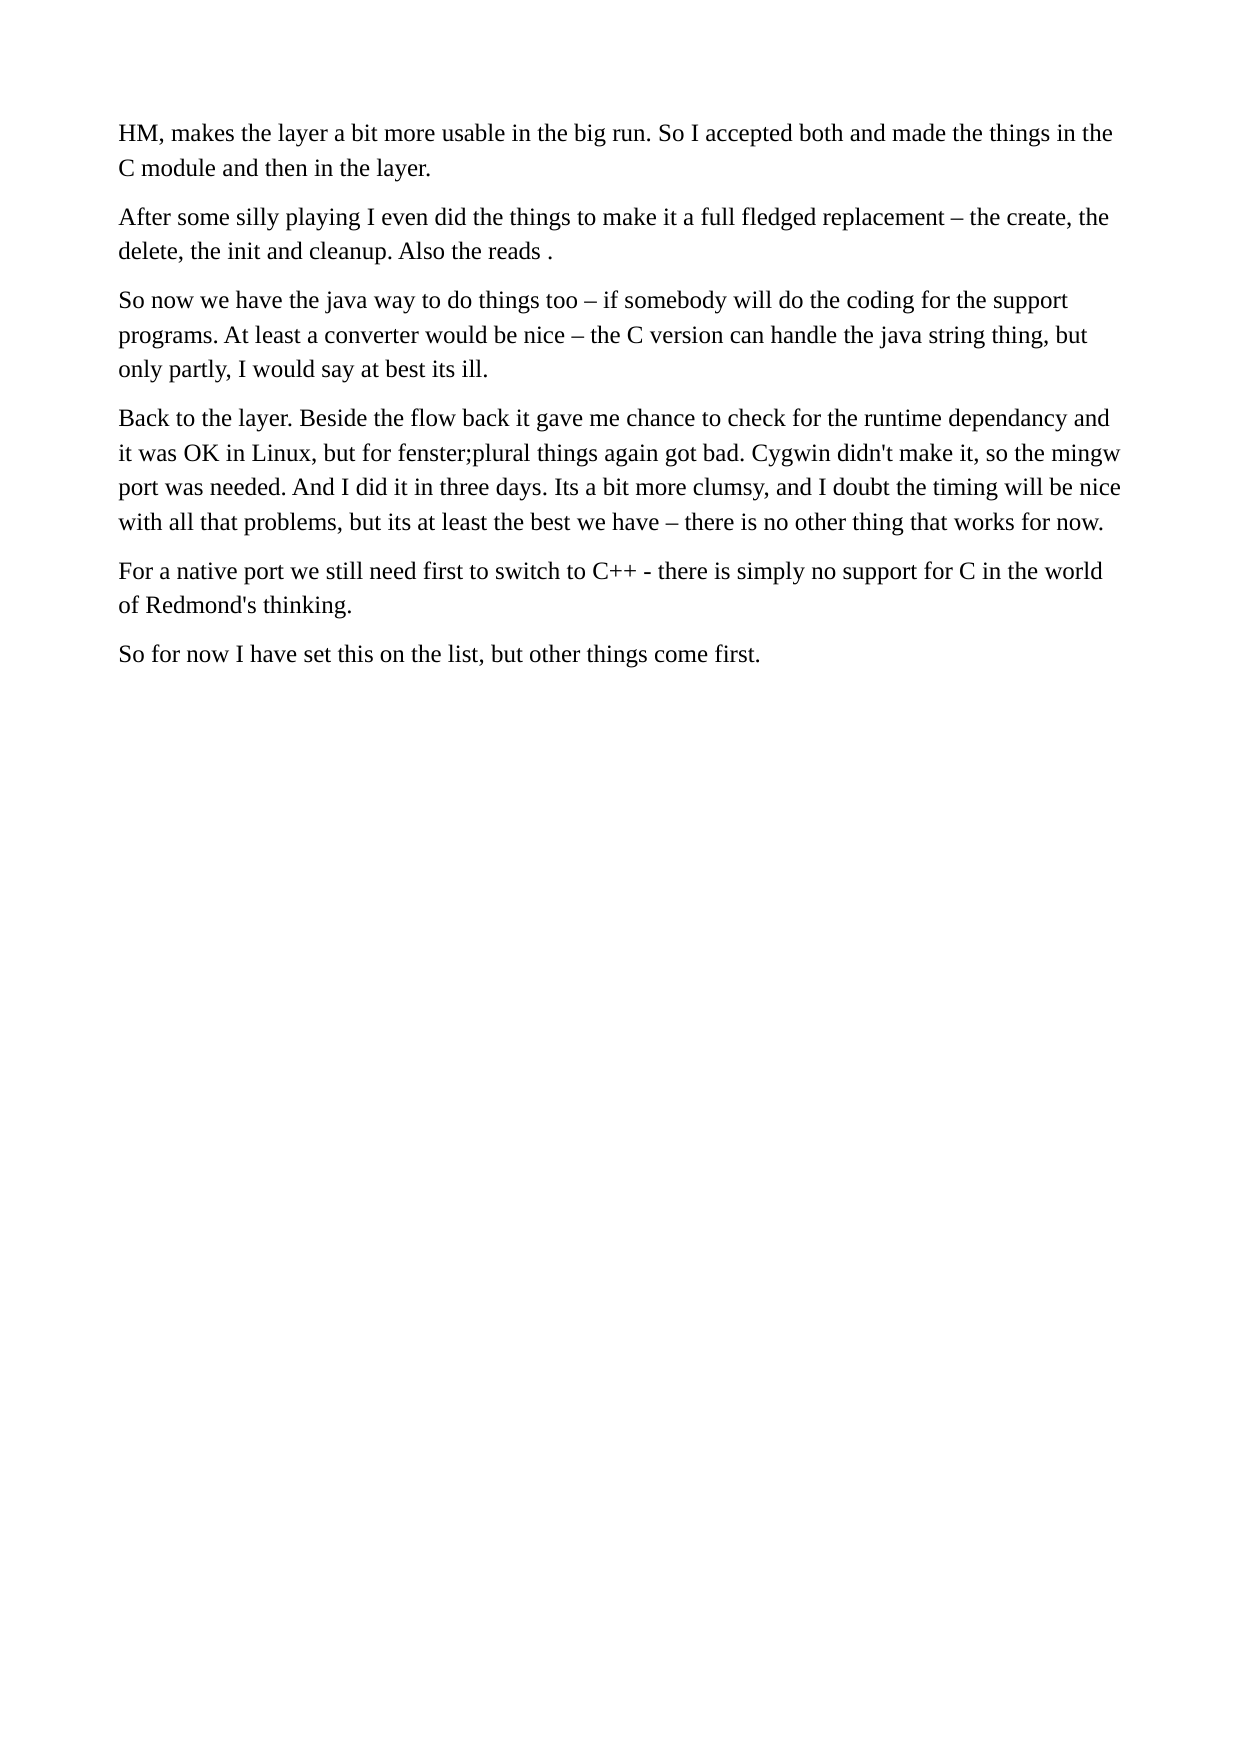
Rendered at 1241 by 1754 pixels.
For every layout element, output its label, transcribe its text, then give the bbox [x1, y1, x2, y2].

text HM, makes the layer a bit more usable in the big run. So I accepted both and made the things in the C module and then in the layer. [118, 118, 1122, 181]
text Back to the layer. Beside the flow back it gave me chance to check for the runtime dependancy and it was OK in Linux, but for fenster;plural things again got bad. Cygwin didn't make it, so the mingw port was needed. And I did it in three days. Its a bit more clumsy, and I doubt the timing will be nice with all that problems, but its at least the best we have – there is no other thing that works for now. [118, 403, 1122, 535]
text So for now I have set this on the list, but other things come first. [118, 639, 1122, 668]
text So now we have the java way to do things too – if somebody will do the coding for the support programs. At least a converter would be nice – the C version can handle the java string thing, but only partly, I would say at best its ill. [118, 285, 1122, 383]
text For a native port we still need first to switch to C++ - there is simply no support for C in the world of Redmond's thinking. [118, 556, 1122, 619]
text After some silly playing I even did the things to make it a full fledged replacement – the create, the delete, the init and cleanup. Also the reads . [118, 202, 1122, 265]
